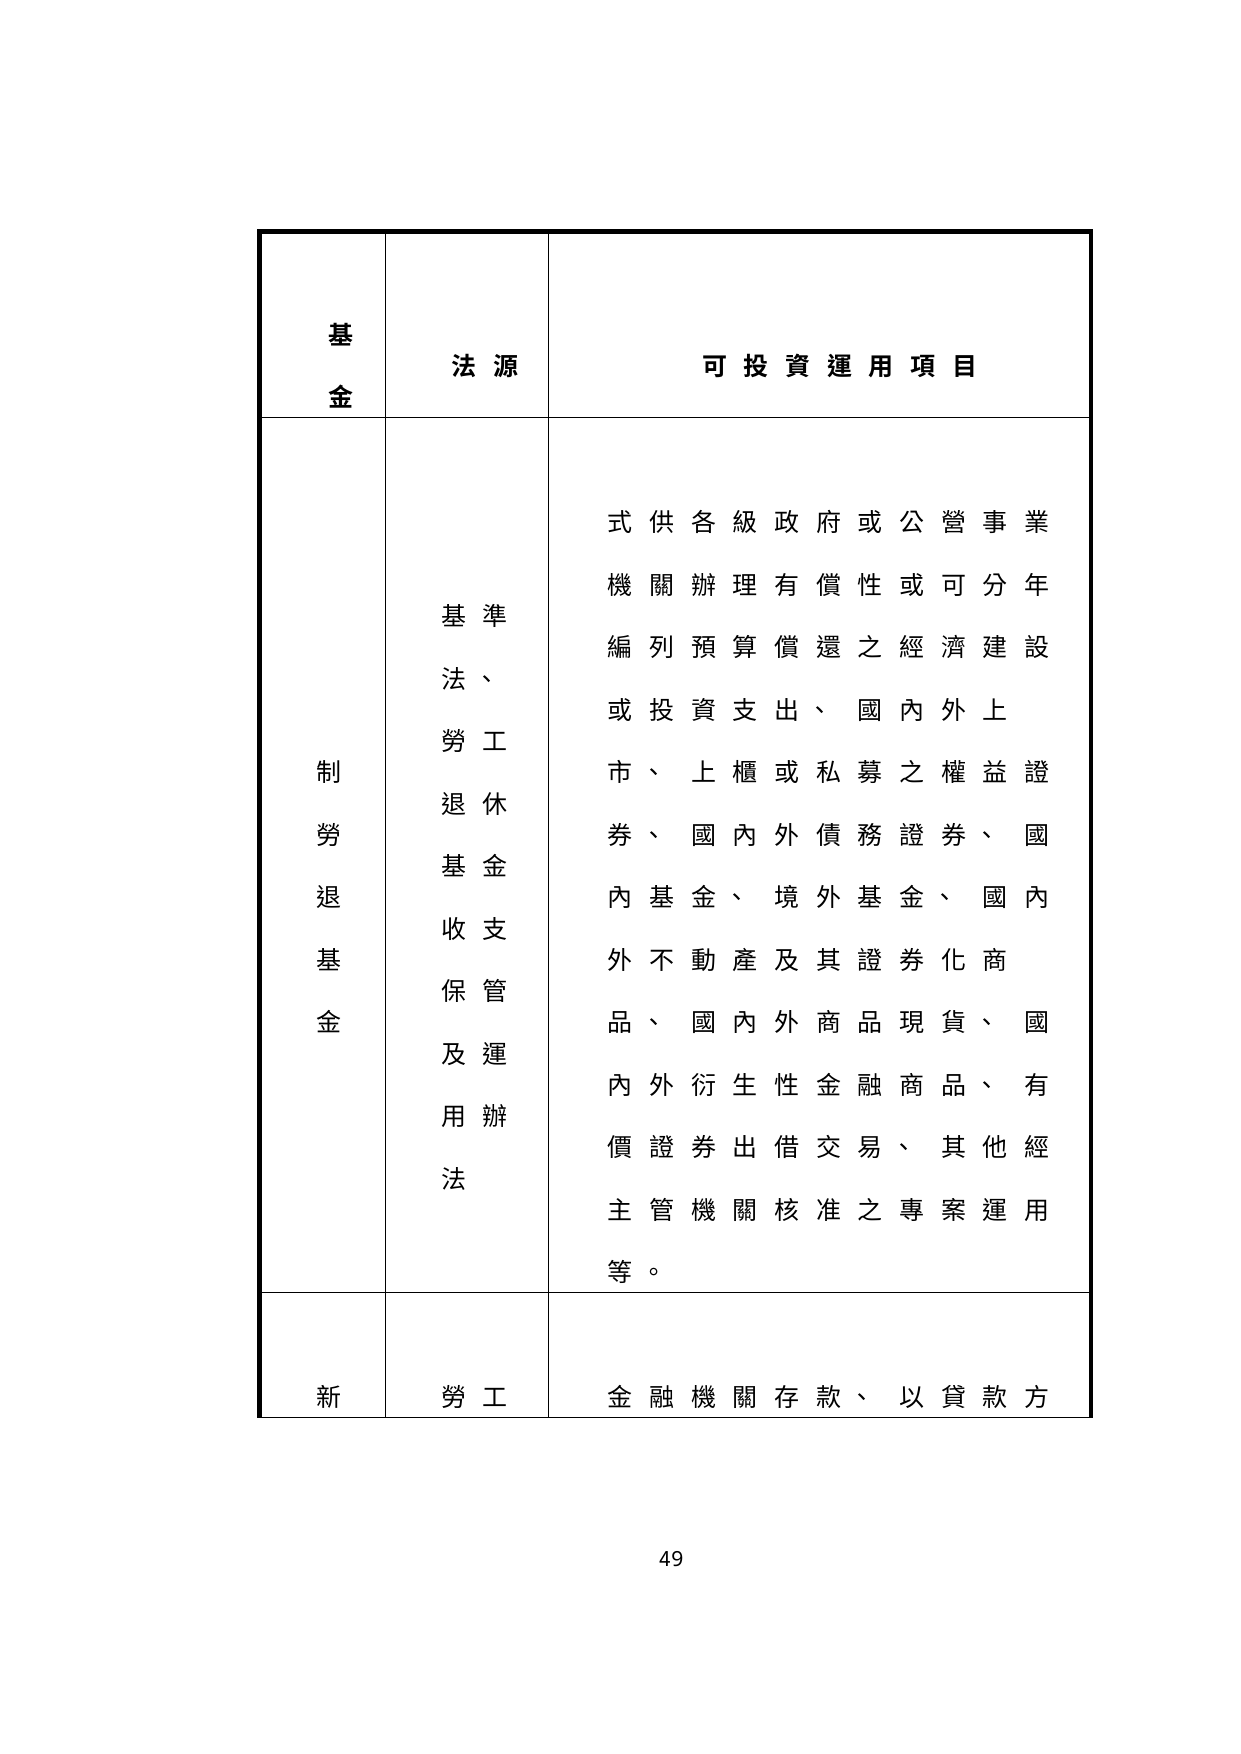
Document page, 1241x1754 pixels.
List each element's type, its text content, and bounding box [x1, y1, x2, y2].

table_cell 基準法、勞工退休基金收支保管及運用辦法 [386, 418, 548, 1292]
table_cell 新 [262, 1293, 385, 1417]
table_cell 金融機關存款、以貸款方 [549, 1293, 1089, 1417]
table_cell 制勞退基金 [262, 418, 385, 1292]
table_header 基金 [262, 234, 385, 417]
table_cell 式供各級政府或公營事業機關辦理有償性或可分年編列預算償還之經濟建設或投資支出、國內外上市、上櫃或私募之權益證券、國內外債務證券、國內基金、境外基金、國內外不動產及其證券化商品、國內外商品現貨、國內外衍生性金融商品、有價證券出借交易、其他經主管機關核准之專案運用等。 [549, 418, 1089, 1292]
table_header 法源 [386, 234, 548, 417]
table_cell 勞工 [386, 1293, 548, 1417]
table_header 可投資運用項目 [549, 234, 1089, 417]
